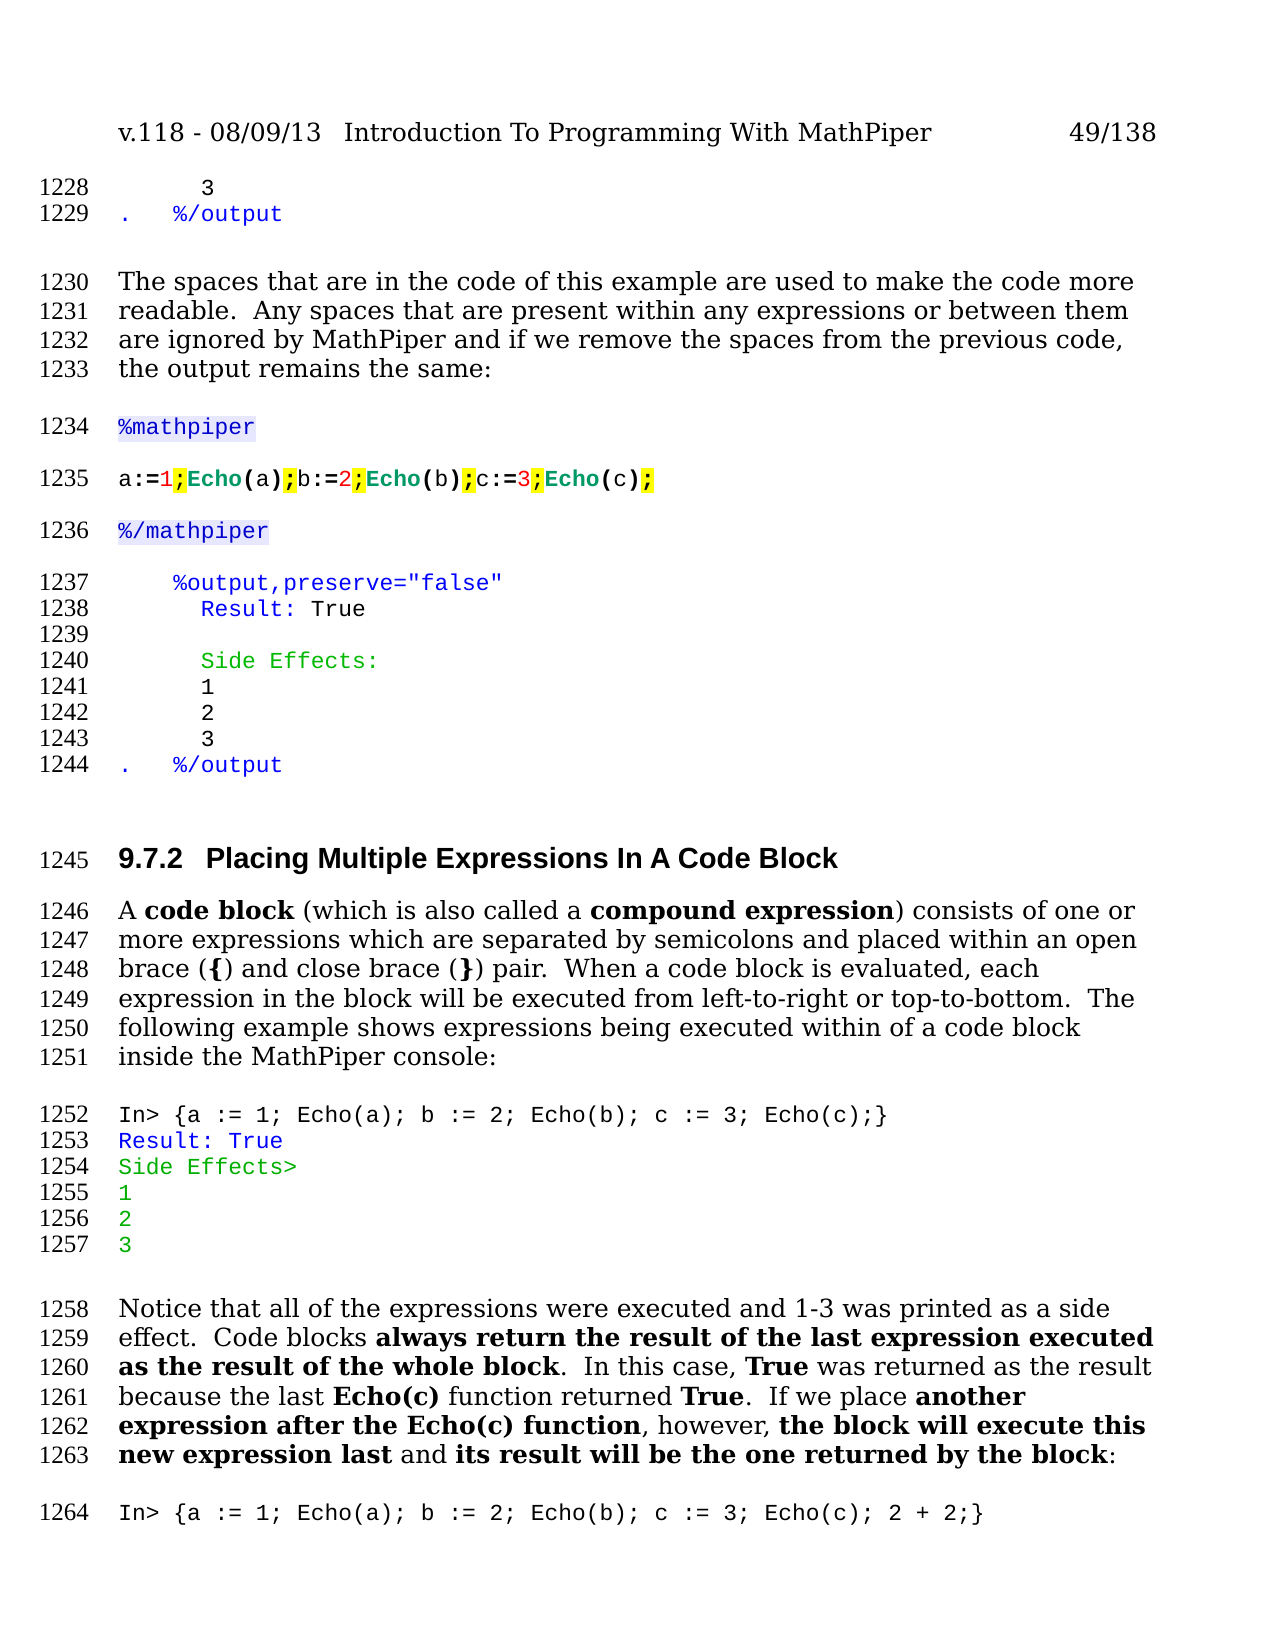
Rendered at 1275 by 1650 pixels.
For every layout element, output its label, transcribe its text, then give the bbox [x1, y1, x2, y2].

text Side Effects> [118, 1155, 1157, 1181]
text 3 [118, 727, 1157, 753]
text Result: True [118, 1129, 1157, 1155]
text %output,preserve="false" [118, 571, 1157, 597]
text . %/output [118, 203, 1157, 229]
text a:=1;Echo(a);b:=2;Echo(b);c:=3;Echo(c); [118, 468, 1157, 493]
text . %/output [118, 753, 1157, 779]
text 3 [118, 1233, 1157, 1259]
text Side Effects: [118, 649, 1157, 675]
subtitle Placing Multiple Expressions In A Code Block [118, 841, 1157, 875]
text %mathpiper [118, 416, 1157, 442]
text In> {a := 1; Echo(a); b := 2; Echo(b); c := 3; Echo(c); 2 + 2;} [118, 1502, 1157, 1528]
text %/mathpiper [118, 519, 1157, 545]
text Notice that all of the expressions were executed and 1-3 was printed as a side effect. Code blocks always return the result of the last expression executed as the result of the whole block. In this case, True was returned as the result because the last Echo(c) function returned True. If we place another expression after the Echo(c) function, however, the block will execute this new expression last and its result will be the one returned by the block: [118, 1294, 1157, 1470]
text 3 [118, 177, 1157, 203]
text 2 [118, 701, 1157, 727]
text In> {a := 1; Echo(a); b := 2; Echo(b); c := 3; Echo(c);} [118, 1103, 1157, 1129]
text Result: True [118, 597, 1157, 623]
text A code block (which is also called a compound expression) consists of one or more expressions which are separated by semicolons and placed within an open brace ({) and close brace (}) pair. When a code block is evaluated, each expression in the block will be executed from left-to-right or top-to-bottom. The following example shows expressions being executed within of a code block inside the MathPiper console: [118, 896, 1157, 1071]
text The spaces that are in the code of this example are used to make the code more readable. Any spaces that are present within any expressions or between them are ignored by MathPiper and if we remove the spaces from the previous code, the output remains the same: [118, 267, 1157, 384]
text 1 [118, 1181, 1157, 1207]
text 1 [118, 675, 1157, 701]
text 2 [118, 1207, 1157, 1233]
